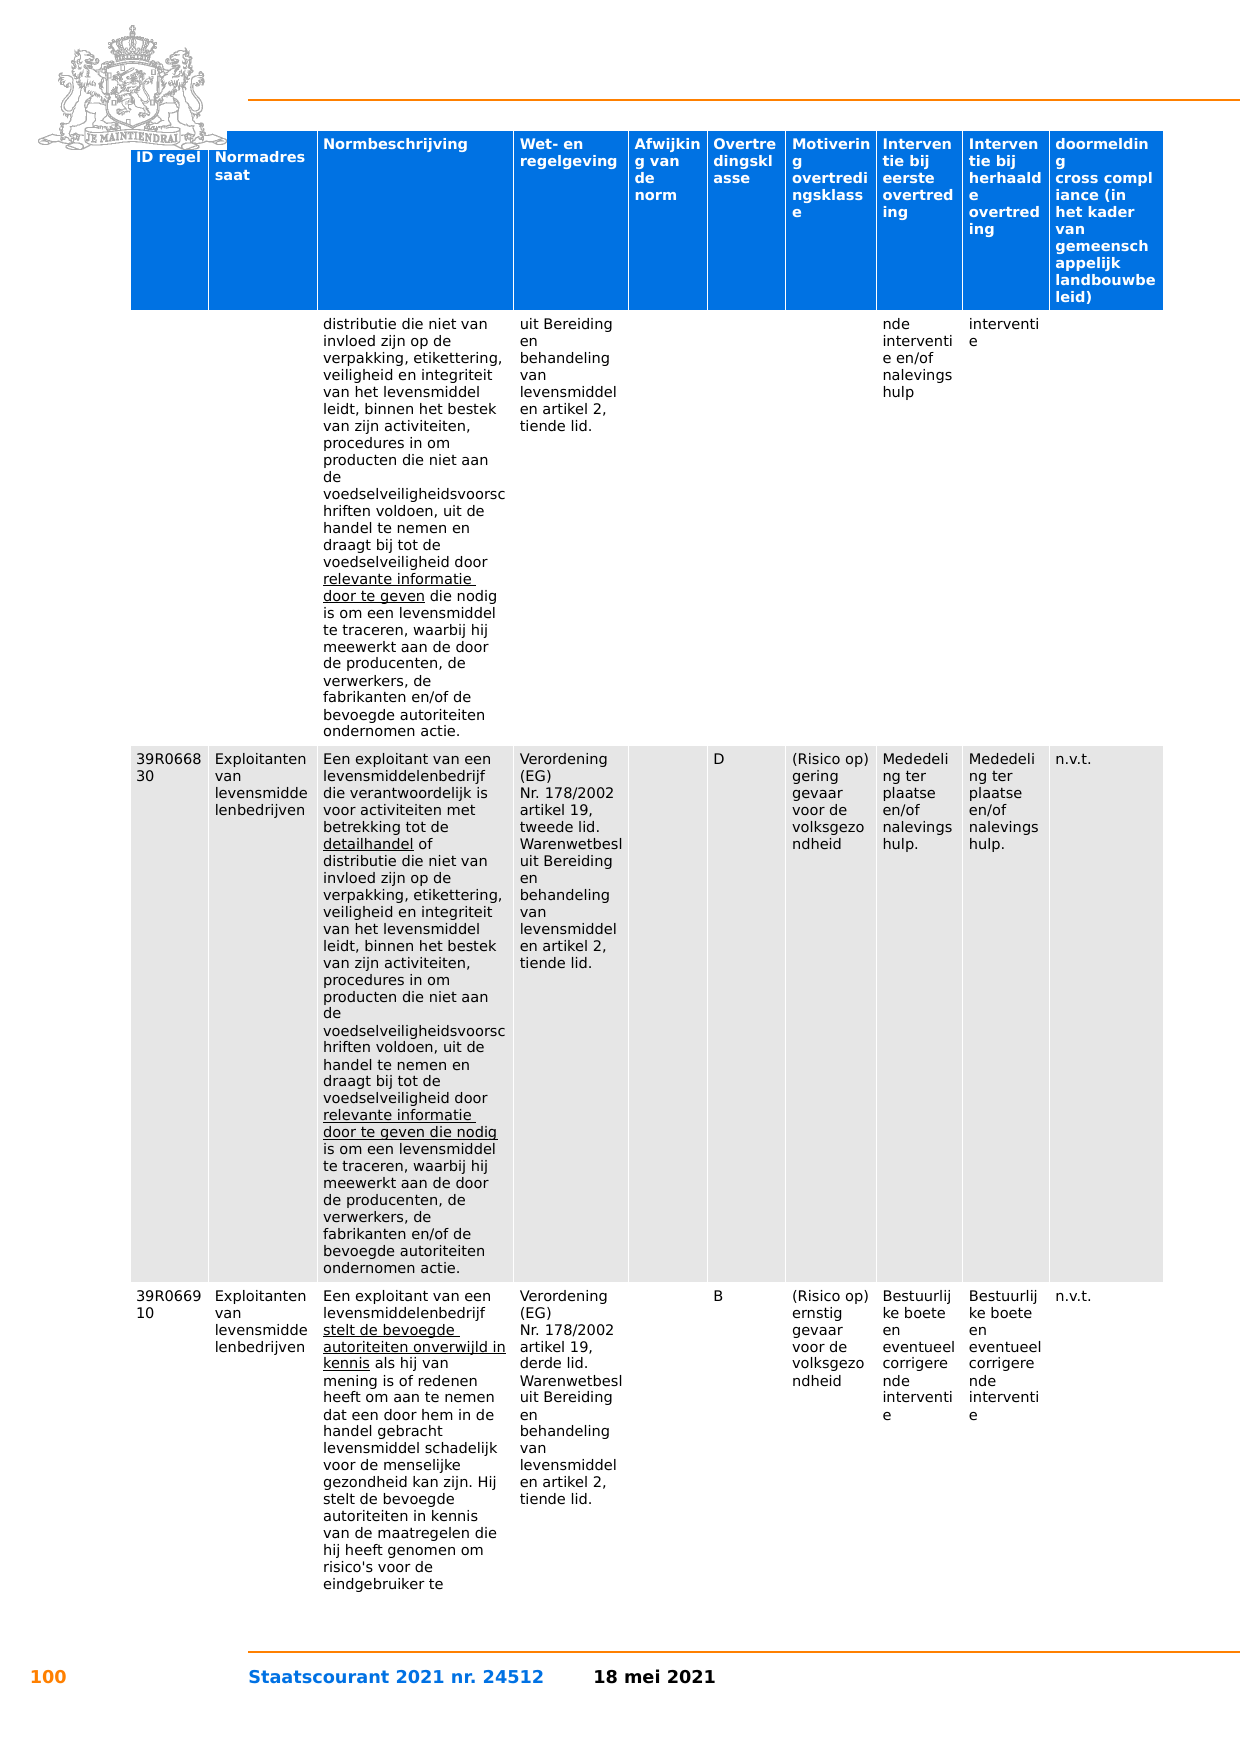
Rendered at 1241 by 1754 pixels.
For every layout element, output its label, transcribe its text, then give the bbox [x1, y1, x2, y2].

table_header Wet- en regelgeving [514, 131, 628, 310]
table_header Motivering overtredingsklasse [786, 131, 876, 310]
table_cell 39R066910 [131, 1283, 208, 1598]
picture [38, 25, 227, 150]
table_cell (Risico op) ernstig gevaar voor de volksgezondheid [786, 1283, 876, 1598]
table_header Normadressaat [209, 131, 317, 310]
table_cell Een exploitant van een levensmiddelenbedrijf die verantwoordelijk is voor activiteiten met betrekking tot de detailhandel of distributie die niet van invloed zijn op de verpakking, etikettering, veiligheid en integriteit van het levensmiddel leidt, binnen het bestek van zijn activiteiten, procedures in om producten die niet aan de voedselveiligheidsvoorschriften voldoen, uit de handel te nemen en draagt bij tot de voedselveiligheid door relevante informatie door te geven die nodig is om een levensmiddel te traceren, waarbij hij meewerkt aan de door de producenten, de verwerkers, de fabrikanten en/of de bevoegde autoriteiten ondernomen actie. [318, 746, 513, 1282]
table_cell nde interventie en/of nalevingshulp [877, 311, 962, 745]
table_cell [1050, 311, 1163, 745]
table_header Afwijking van de norm [629, 131, 707, 310]
table_cell [708, 311, 785, 745]
table_header Interventie bij eerste overtreding [877, 131, 962, 310]
table_header doormelding cross compliance (in het kader van gemeenschappelijk landbouwbeleid) [1050, 131, 1163, 310]
table_cell interventie [963, 311, 1049, 745]
table_cell Bestuurlijke boete en eventueel corrigerende interventie [963, 1283, 1049, 1598]
table_cell 39R066830 [131, 746, 208, 1282]
table_header Interventie bij herhaalde overtreding [963, 131, 1049, 310]
table_cell Exploitanten van levensmiddelenbedrijven [209, 1283, 317, 1598]
table_cell B [708, 1283, 785, 1598]
table_cell n.v.t. [1050, 1283, 1163, 1598]
table_cell (Risico op) gering gevaar voor de volksgezondheid [786, 746, 876, 1282]
table_cell Mededeling ter plaatse en/of nalevingshulp. [877, 746, 962, 1282]
table_cell n.v.t. [1050, 746, 1163, 1282]
table_cell [629, 746, 707, 1282]
table_header Overtredingsklasse [708, 131, 785, 310]
table_cell [629, 1283, 707, 1598]
table_cell uit Bereiding en behandeling van levensmiddelen artikel 2, tiende lid. [514, 311, 628, 745]
table_cell distributie die niet van invloed zijn op de verpakking, etikettering, veiligheid en integriteit van het levensmiddel leidt, binnen het bestek van zijn activiteiten, procedures in om producten die niet aan de voedselveiligheidsvoorschriften voldoen, uit de handel te nemen en draagt bij tot de voedselveiligheid door relevante informatie door te geven die nodig is om een levensmiddel te traceren, waarbij hij meewerkt aan de door de producenten, de verwerkers, de fabrikanten en/of de bevoegde autoriteiten ondernomen actie. [318, 311, 513, 745]
table_cell Exploitanten van levensmiddelenbedrijven [209, 746, 317, 1282]
table_cell [131, 311, 208, 745]
table_cell [629, 311, 707, 745]
table_cell Mededeling ter plaatse en/of nalevingshulp. [963, 746, 1049, 1282]
table_cell D [708, 746, 785, 1282]
table_cell Bestuurlijke boete en eventueel corrigerende interventie [877, 1283, 962, 1598]
table_cell Verordening (EG) Nr. 178/2002 artikel 19, derde lid. Warenwetbesluit Bereiding en behandeling van levensmiddelen artikel 2, tiende lid. [514, 1283, 628, 1598]
table_cell Verordening (EG) Nr. 178/2002 artikel 19, tweede lid. Warenwetbesluit Bereiding en behandeling van levensmiddelen artikel 2, tiende lid. [514, 746, 628, 1282]
table_cell [786, 311, 876, 745]
table_cell [209, 311, 317, 745]
table_cell Een exploitant van een levensmiddelenbedrijf stelt de bevoegde autoriteiten onverwijld in kennis als hij van mening is of redenen heeft om aan te nemen dat een door hem in de handel gebracht levensmiddel schadelijk voor de menselijke gezondheid kan zijn. Hij stelt de bevoegde autoriteiten in kennis van de maatregelen die hij heeft genomen om risico's voor de eindgebruiker te [318, 1283, 513, 1598]
table_header Normbeschrijving [318, 131, 513, 310]
table_header ID regel [131, 150, 208, 310]
